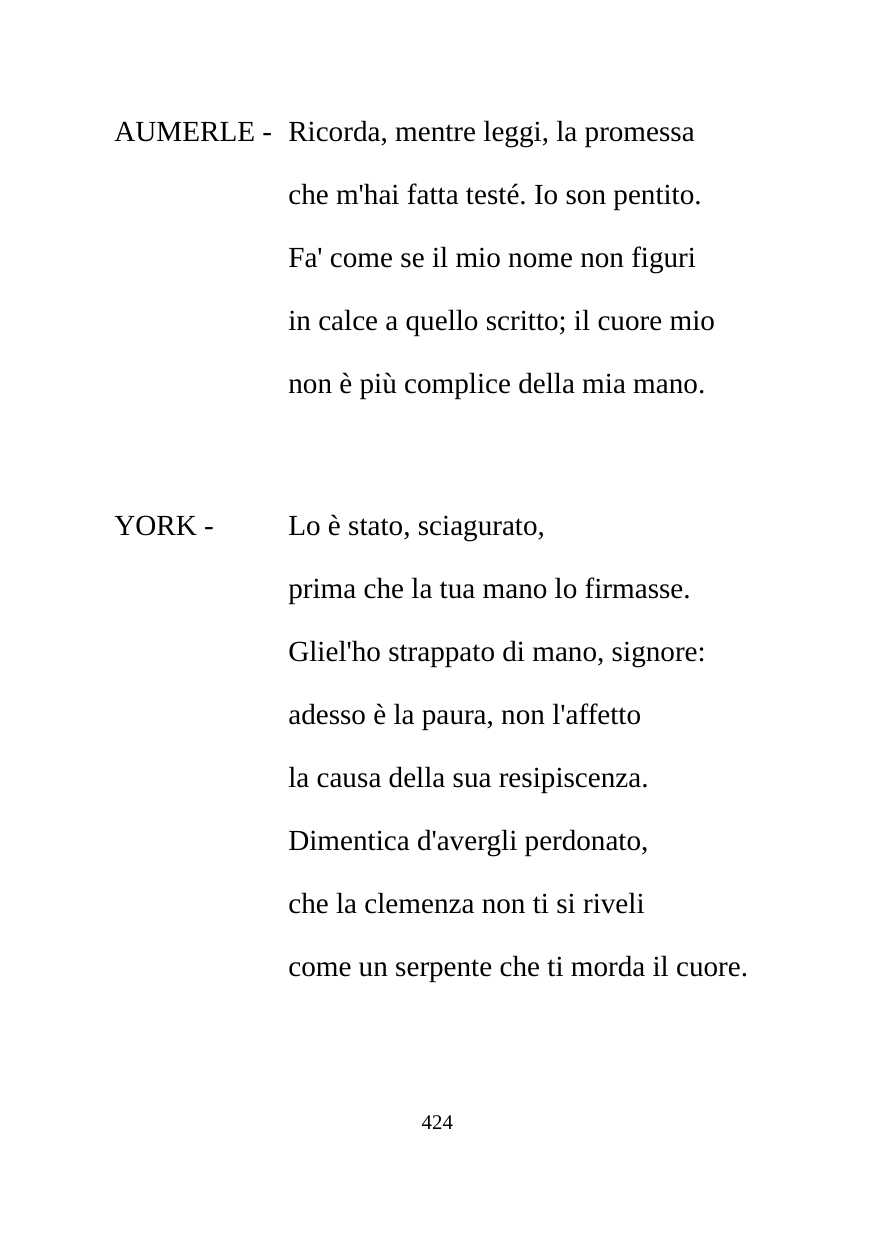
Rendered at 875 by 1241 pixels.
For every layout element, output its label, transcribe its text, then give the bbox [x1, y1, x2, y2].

table_cell YORK - [106, 500, 280, 1020]
table_cell Ricorda, mentre leggi, la promessa che m'hai fatta testé. Io son pentito. Fa' come se il mio nome non figuri in calce a quello scritto; il cuore mio non è più complice della mia mano. [280, 106, 768, 500]
table_cell Lo è stato, sciagurato, prima che la tua mano lo firmasse. Gliel'ho strappato di mano, signore: adesso è la paura, non l'affetto la causa della sua resipiscenza. Dimentica d'avergli perdonato, che la clemenza non ti si riveli come un serpente che ti morda il cuore. [280, 500, 768, 1020]
table_cell AUMERLE - [106, 106, 280, 500]
